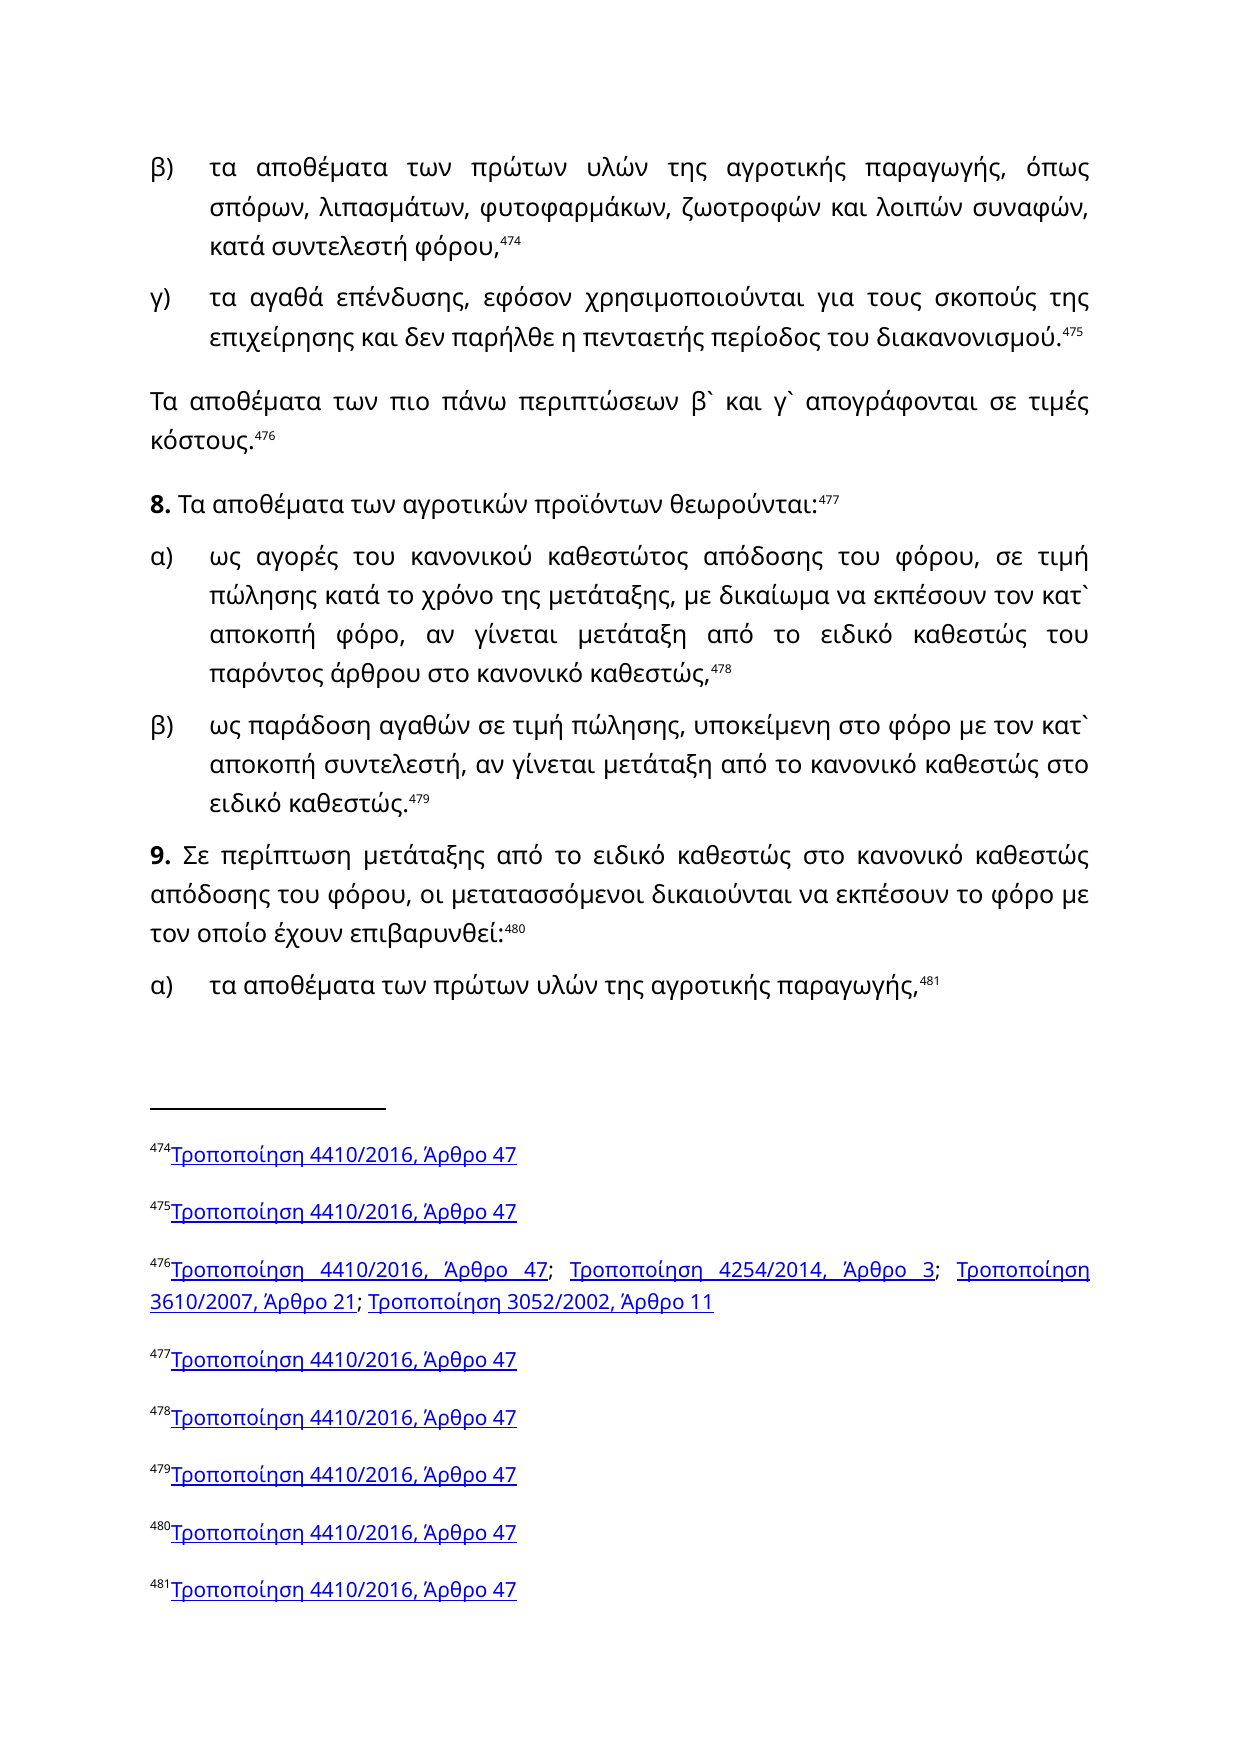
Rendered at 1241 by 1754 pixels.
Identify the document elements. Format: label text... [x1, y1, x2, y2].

list α) τα αποθέματα των πρώτων υλών της αγροτικής παραγωγής, [150, 967, 1090, 1002]
text 8. Τα αποθέματα των αγροτικών προϊόντων θεωρούνται: [150, 487, 1090, 521]
text Τροποποίηση 4410/2016, Άρθρο 47; Τροποποίηση 4254/2014, Άρθρο 3; Τροποποίηση 3610/2007, Άρθρο 21; Τροποποίηση 3052/2002, Άρθρο 11 [150, 1255, 1090, 1316]
text Τροποποίηση 4410/2016, Άρθρο 47 [150, 1460, 1090, 1489]
text Τροποποίηση 4410/2016, Άρθρο 47 [150, 1345, 1090, 1373]
text Τροποποίηση 4410/2016, Άρθρο 47 [150, 1403, 1090, 1431]
text Τροποποίηση 4410/2016, Άρθρο 47 [150, 1518, 1090, 1546]
text Τροποποίηση 4410/2016, Άρθρο 47 [150, 1576, 1090, 1604]
list α) ως αγορές του κανονικού καθεστώτος απόδοσης του φόρου, σε τιμή πώλησης κατά το χρόνο της μετάταξης, με δικαίωμα να εκπέσουν τον κατ` αποκοπή φόρο, αν γίνεται μετάταξη από το ειδικό καθεστώς του παρόντος άρθρου στο κανονικό καθεστώς, [150, 538, 1090, 690]
text Τροποποίηση 4410/2016, Άρθρο 47 [150, 1140, 1090, 1168]
list β) τα αποθέματα των πρώτων υλών της αγροτικής παραγωγής, όπως σπόρων, λιπασμάτων, φυτοφαρμάκων, ζωοτροφών και λοιπών συναφών, κατά συντελεστή φόρου, [150, 150, 1090, 262]
list β) ως παράδοση αγαθών σε τιμή πώλησης, υποκείμενη στο φόρο με τον κατ` αποκοπή συντελεστή, αν γίνεται μετάταξη από το κανονικό καθεστώς στο ειδικό καθεστώς. [150, 707, 1090, 820]
text Τροποποίηση 4410/2016, Άρθρο 47 [150, 1197, 1090, 1226]
text Τα αποθέματα των πιο πάνω περιπτώσεων β` και γ` απογράφονται σε τιμές κόστους. [150, 383, 1090, 457]
list γ) τα αγαθά επένδυσης, εφόσον χρησιμοποιούνται για τους σκοπούς της επιχείρησης και δεν παρήλθε η πενταετής περίοδος του διακανονισμού. [150, 280, 1090, 353]
text 9. Σε περίπτωση μετάταξης από το ειδικό καθεστώς στο κανονικό καθεστώς απόδοσης του φόρου, οι μετατασσόμενοι δικαιούνται να εκπέσουν το φόρο με τον οποίο έχουν επιβαρυνθεί: [150, 837, 1090, 950]
